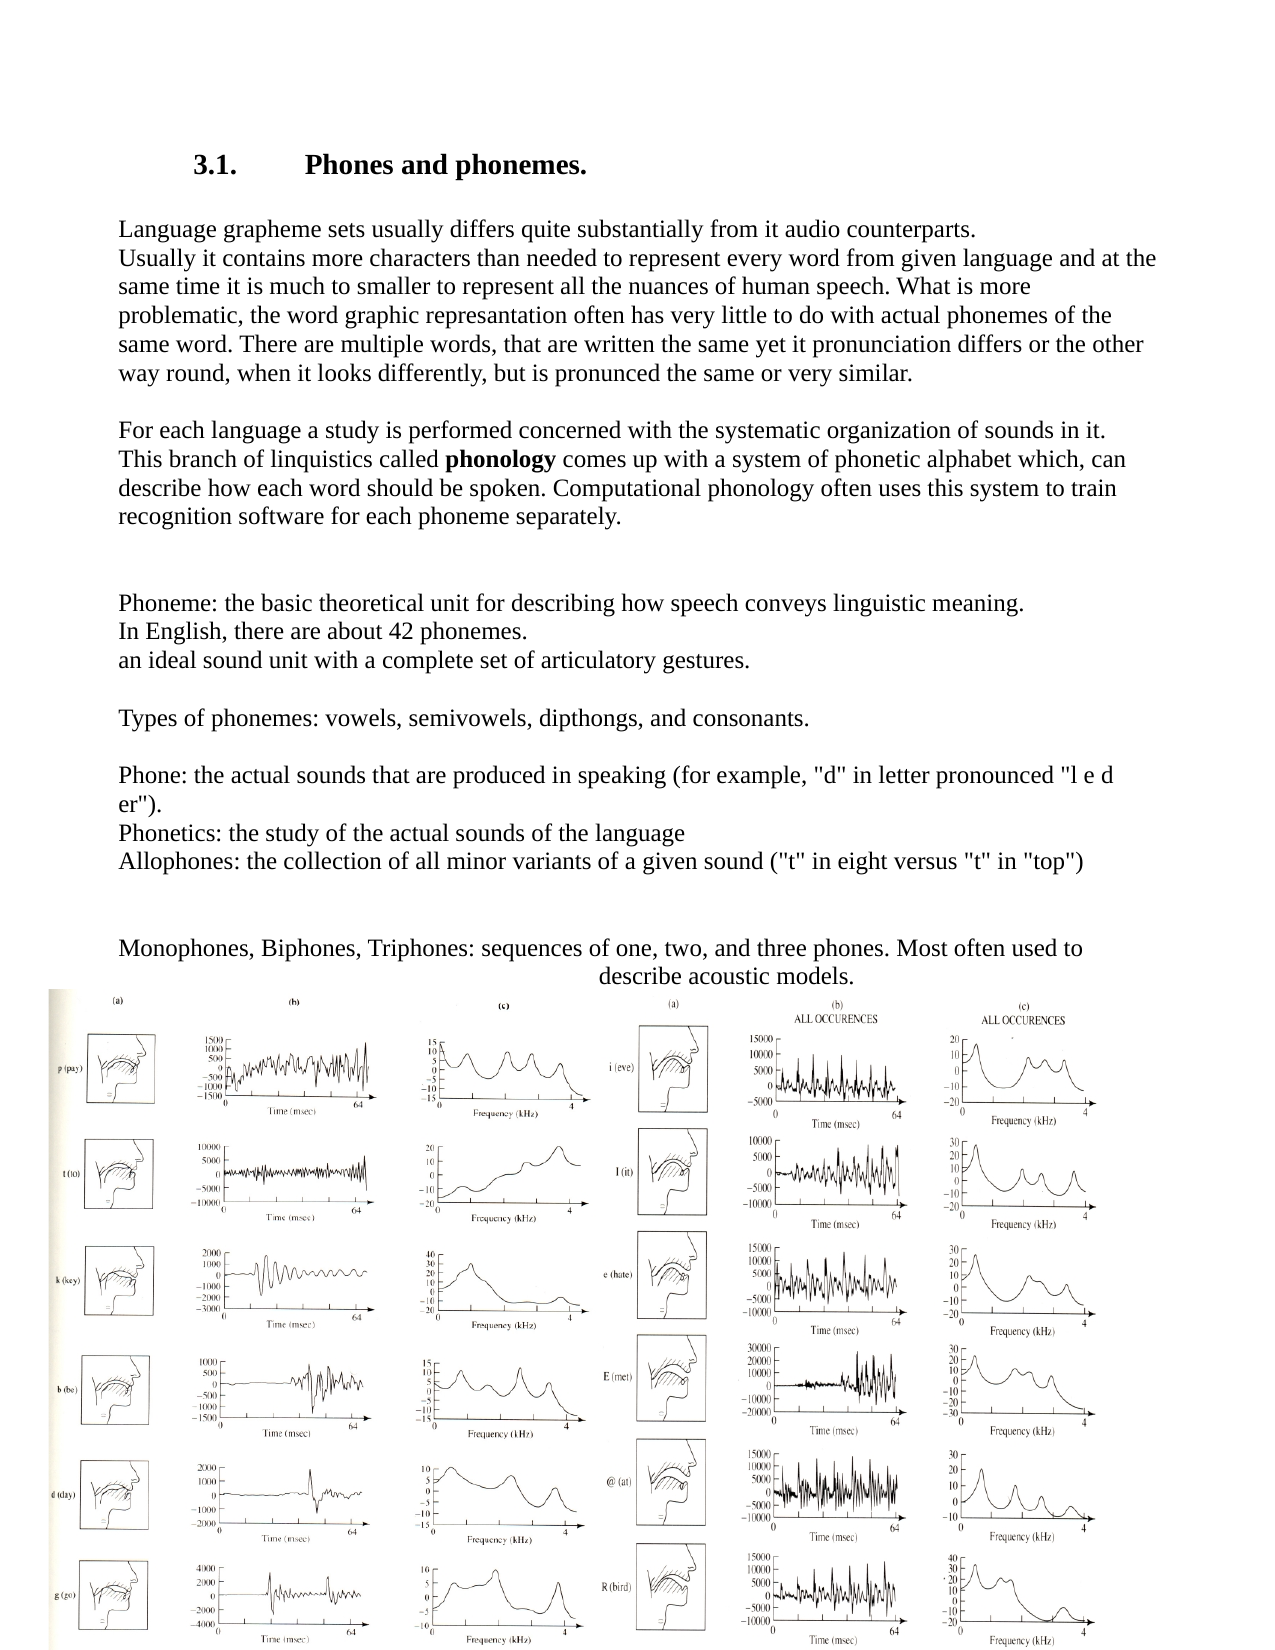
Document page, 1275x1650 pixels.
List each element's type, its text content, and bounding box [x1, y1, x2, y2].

text Usually it contains more characters than needed to represent every word from given language and at the same time it is much to smaller to represent all the nuances of human speech. What is more problematic, the word graphic represantation often has very little to do with actual phonemes of the same word. There are multiple words, that are written the same yet it pronunciation differs or the other way round, when it looks differently, but is pronunced the same or very similar. [118, 243, 1157, 386]
picture [48, 989, 1107, 1650]
text Phonetics: the study of the actual sounds of the language [118, 818, 1157, 846]
text Language grapheme sets usually differs quite substantially from it audio counterparts. [118, 214, 1157, 243]
text Phone: the actual sounds that are produced in speaking (for example, "d" in letter pronounced "l e d er"). [118, 760, 1157, 818]
text Monophones, Biphones, Triphones: sequences of one, two, and three phones. Most often used to describe acoustic models. [118, 933, 1157, 990]
text an ideal sound unit with a complete set of articulatory gestures. [118, 645, 1157, 674]
list Phones and phonemes. [193, 147, 1157, 180]
text Allophones: the collection of all minor variants of a given sound ("t" in eight versus "t" in "top") [118, 846, 1157, 875]
text For each language a study is performed concerned with the systematic organization of sounds in it. [118, 415, 1157, 444]
text This branch of linquistics called phonology comes up with a system of phonetic alphabet which, can describe how each word should be spoken. Computational phonology often uses this system to train recognition software for each phoneme separately. [118, 444, 1157, 530]
text Types of phonemes: vowels, semivowels, dipthongs, and consonants. [118, 703, 1157, 731]
text Phoneme: the basic theoretical unit for describing how speech conveys linguistic meaning. [118, 588, 1157, 616]
text In English, there are about 42 phonemes. [118, 616, 1157, 645]
